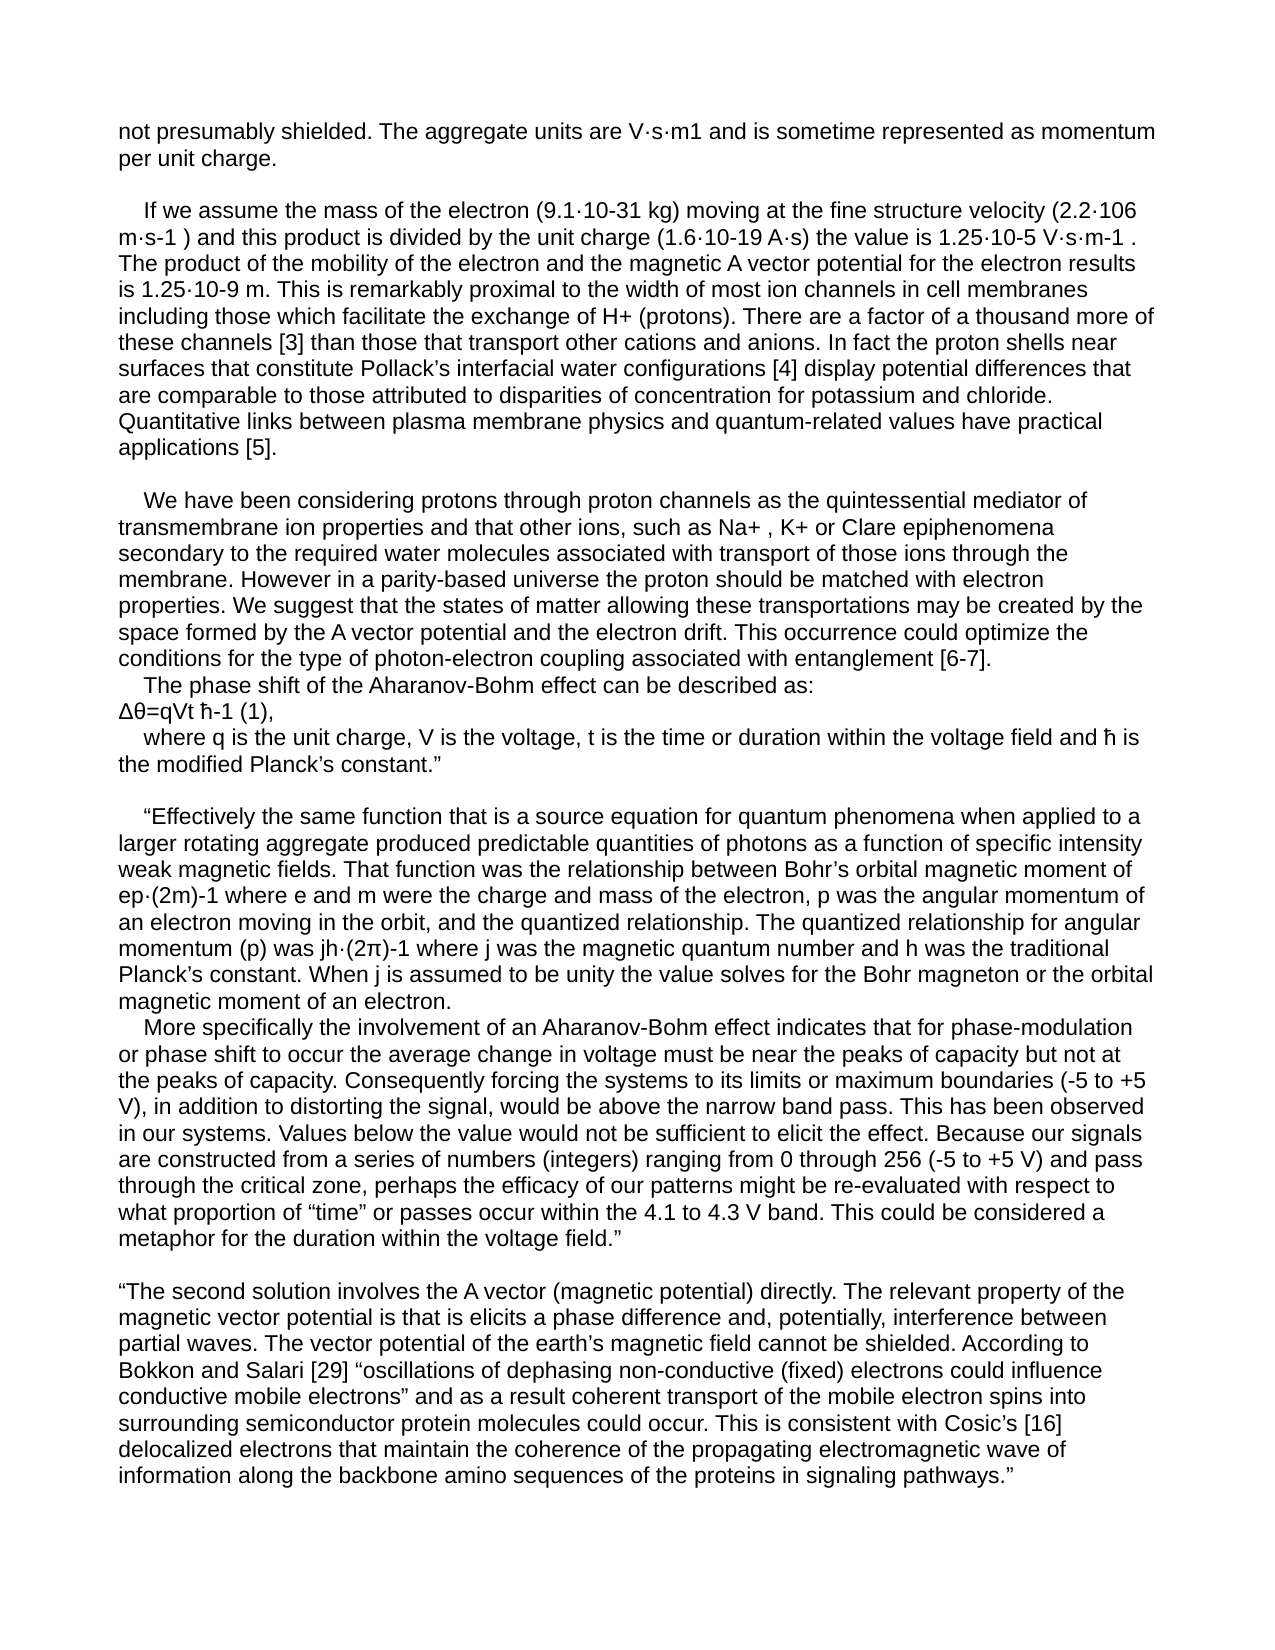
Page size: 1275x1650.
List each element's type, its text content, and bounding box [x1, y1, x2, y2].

text More specifically the involvement of an Aharanov-Bohm effect indicates that for phase-modulation or phase shift to occur the average change in voltage must be near the peaks of capacity but not at the peaks of capacity. Consequently forcing the systems to its limits or maximum boundaries (-5 to +5 V), in addition to distorting the signal, would be above the narrow band pass. This has been observed in our systems. Values below the value would not be sufficient to elicit the effect. Because our signals are constructed from a series of numbers (integers) ranging from 0 through 256 (-5 to +5 V) and pass through the critical zone, perhaps the efficacy of our patterns might be re-evaluated with respect to what proportion of “time” or passes occur within the 4.1 to 4.3 V band. This could be considered a metaphor for the duration within the voltage field.” [118, 1014, 1157, 1251]
text not presumably shielded. The aggregate units are V·s·m1 and is sometime represented as momentum per unit charge. [118, 118, 1157, 171]
text “The second solution involves the A vector (magnetic potential) directly. The relevant property of the magnetic vector potential is that is elicits a phase difference and, potentially, interference between partial waves. The vector potential of the earth’s magnetic field cannot be shielded. According to Bokkon and Salari [29] “oscillations of dephasing non-conductive (fixed) electrons could influence conductive mobile electrons” and as a result coherent transport of the mobile electron spins into surrounding semiconductor protein molecules could occur. This is consistent with Cosic’s [16] delocalized electrons that maintain the coherence of the propagating electromagnetic wave of information along the backbone amino sequences of the proteins in signaling pathways.” [118, 1278, 1157, 1488]
text If we assume the mass of the electron (9.1·10-31 kg) moving at the fine structure velocity (2.2·106 m·s-1 ) and this product is divided by the unit charge (1.6·10-19 A·s) the value is 1.25·10-5 V·s·m-1 . The product of the mobility of the electron and the magnetic A vector potential for the electron results is 1.25·10-9 m. This is remarkably proximal to the width of most ion channels in cell membranes including those which facilitate the exchange of H+ (protons). There are a factor of a thousand more of these channels [3] than those that transport other cations and anions. In fact the proton shells near surfaces that constitute Pollack’s interfacial water configurations [4] display potential differences that are comparable to those attributed to disparities of concentration for potassium and chloride. Quantitative links between plasma membrane physics and quantum-related values have practical applications [5]. [118, 197, 1157, 461]
text where q is the unit charge, V is the voltage, t is the time or duration within the voltage field and ħ is the modified Planck’s constant.” [118, 724, 1157, 777]
text “Effectively the same function that is a source equation for quantum phenomena when applied to a larger rotating aggregate produced predictable quantities of photons as a function of specific intensity weak magnetic fields. That function was the relationship between Bohr’s orbital magnetic moment of ep·(2m)-1 where e and m were the charge and mass of the electron, p was the angular momentum of an electron moving in the orbit, and the quantized relationship. The quantized relationship for angular momentum (p) was jh·(2π)-1 where j was the magnetic quantum number and h was the traditional Planck’s constant. When j is assumed to be unity the value solves for the Bohr magneton or the orbital magnetic moment of an electron. [118, 803, 1157, 1014]
text The phase shift of the Aharanov-Bohm effect can be described as: [118, 672, 1157, 698]
text We have been considering protons through proton channels as the quintessential mediator of transmembrane ion properties and that other ions, such as Na+ , K+ or Clare epiphenomena secondary to the required water molecules associated with transport of those ions through the membrane. However in a parity-based universe the proton should be matched with electron properties. We suggest that the states of matter allowing these transportations may be created by the space formed by the A vector potential and the electron drift. This occurrence could optimize the conditions for the type of photon-electron coupling associated with entanglement [6-7]. [118, 487, 1157, 672]
text Δθ=qVt ħ-1 (1), [118, 698, 1157, 724]
